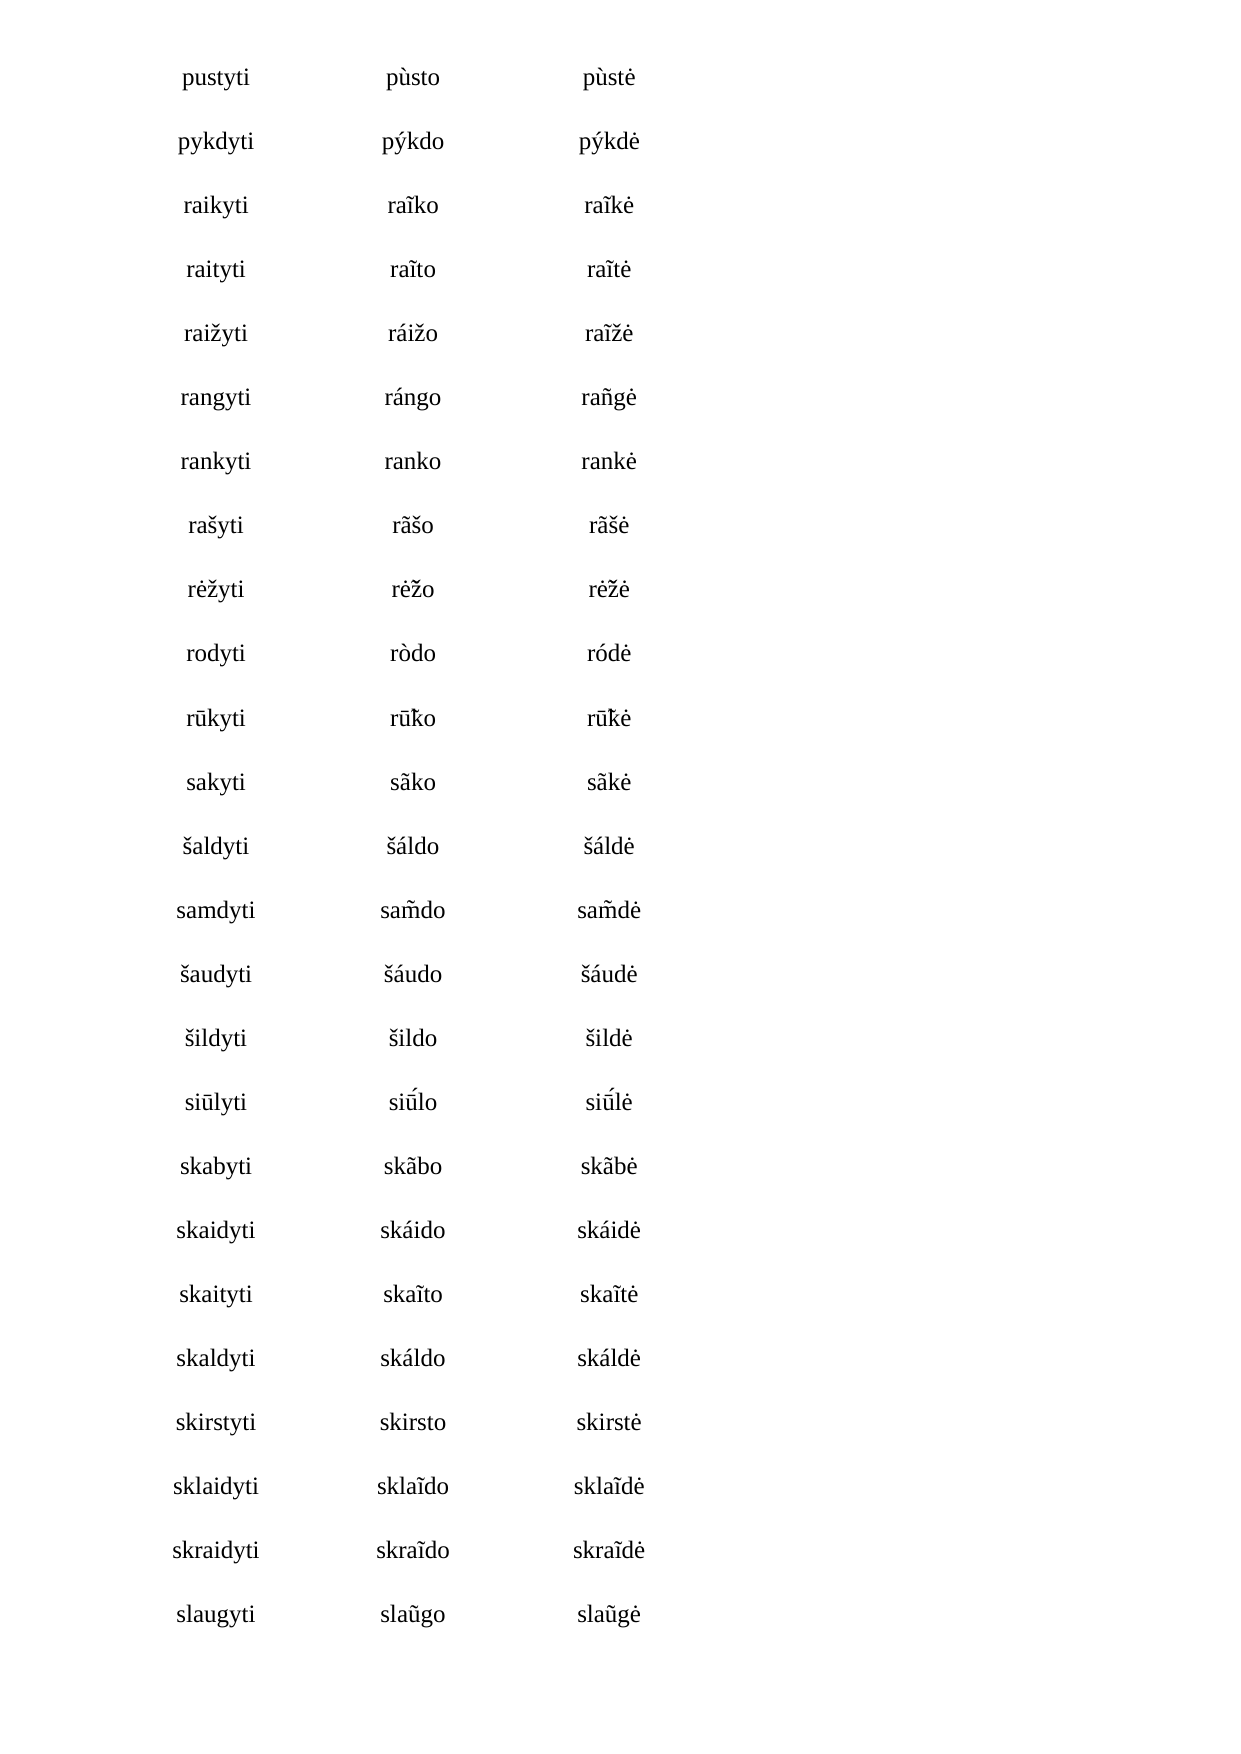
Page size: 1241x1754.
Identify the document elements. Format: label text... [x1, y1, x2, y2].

table_cell rodyti [118, 636, 313, 700]
table_cell raĩto [314, 251, 512, 315]
table_cell šáldo [314, 828, 512, 892]
table_cell sklaĩdo [314, 1469, 512, 1532]
table_cell [712, 764, 1120, 828]
table_cell ranko [314, 444, 512, 507]
table_cell siū́lo [314, 1084, 512, 1148]
table_cell samdyti [118, 892, 313, 956]
table_cell šáudė [512, 956, 712, 1020]
table_cell rankė [512, 444, 712, 507]
table_cell skáidė [512, 1212, 712, 1276]
table_cell sam̃dė [512, 892, 712, 956]
table_cell [712, 1020, 1120, 1084]
table_cell [712, 892, 1120, 956]
table_cell slaũgo [314, 1597, 512, 1661]
table_cell [712, 1533, 1120, 1597]
table_cell raityti [118, 251, 313, 315]
table_cell rū̃kė [512, 700, 712, 764]
table_cell slaũgė [512, 1597, 712, 1661]
table_cell skabyti [118, 1148, 313, 1212]
table_cell [712, 1148, 1120, 1212]
table_cell slaugyti [118, 1597, 313, 1661]
table_cell skãbo [314, 1148, 512, 1212]
table_cell sakyti [118, 764, 313, 828]
table_cell [712, 1404, 1120, 1468]
table_cell pykdyti [118, 123, 313, 187]
table_cell šildyti [118, 1020, 313, 1084]
table_cell [712, 1597, 1120, 1661]
table_cell skãbė [512, 1148, 712, 1212]
table_cell rašyti [118, 508, 313, 572]
table_cell [712, 828, 1120, 892]
table_cell šildo [314, 1020, 512, 1084]
table_cell [712, 251, 1120, 315]
table_cell rángo [314, 379, 512, 443]
table_cell [712, 572, 1120, 636]
table_cell skaityti [118, 1276, 313, 1340]
table_cell pùsto [314, 59, 512, 123]
table_cell raĩko [314, 187, 512, 251]
table_cell [712, 444, 1120, 507]
table_cell sam̃do [314, 892, 512, 956]
table_cell [712, 1084, 1120, 1148]
table_cell šáudo [314, 956, 512, 1020]
table_cell skáido [314, 1212, 512, 1276]
table_cell skraĩdo [314, 1533, 512, 1597]
table_cell skaĩto [314, 1276, 512, 1340]
table_cell rėžyti [118, 572, 313, 636]
table_cell [712, 508, 1120, 572]
table_cell rūkyti [118, 700, 313, 764]
table_cell [712, 636, 1120, 700]
table_cell [712, 1212, 1120, 1276]
table_cell ráižo [314, 315, 512, 379]
table_cell rankyti [118, 444, 313, 507]
table_cell pýkdė [512, 123, 712, 187]
table_cell skraĩdė [512, 1533, 712, 1597]
table_cell skaidyti [118, 1212, 313, 1276]
table_cell raižyti [118, 315, 313, 379]
table_cell [712, 956, 1120, 1020]
table_cell sklaĩdė [512, 1469, 712, 1532]
table_cell raikyti [118, 187, 313, 251]
table_cell skirstyti [118, 1404, 313, 1468]
table_cell ròdo [314, 636, 512, 700]
table_cell pýkdo [314, 123, 512, 187]
table_cell rė̃žė [512, 572, 712, 636]
table_cell raĩtė [512, 251, 712, 315]
table_cell [712, 1276, 1120, 1340]
table_cell skraidyti [118, 1533, 313, 1597]
table_cell siū́lė [512, 1084, 712, 1148]
table_cell [712, 315, 1120, 379]
table_cell skáldė [512, 1340, 712, 1404]
table_cell skaĩtė [512, 1276, 712, 1340]
table_cell sklaidyti [118, 1469, 313, 1532]
table_cell rañgė [512, 379, 712, 443]
table_cell šaldyti [118, 828, 313, 892]
table_cell rãšo [314, 508, 512, 572]
table_cell [712, 123, 1120, 187]
table_cell sãko [314, 764, 512, 828]
table_cell pustyti [118, 59, 313, 123]
table_cell šaudyti [118, 956, 313, 1020]
table_cell rangyti [118, 379, 313, 443]
table_cell [712, 1340, 1120, 1404]
table_cell raĩkė [512, 187, 712, 251]
table_cell [712, 1469, 1120, 1532]
table_cell raĩžė [512, 315, 712, 379]
table_cell [712, 700, 1120, 764]
table_cell skaldyti [118, 1340, 313, 1404]
table_cell skirstė [512, 1404, 712, 1468]
table_cell skirsto [314, 1404, 512, 1468]
table_cell [712, 59, 1120, 123]
table_cell pùstė [512, 59, 712, 123]
table_cell [712, 379, 1120, 443]
table_cell siūlyti [118, 1084, 313, 1148]
table_cell rū̃ko [314, 700, 512, 764]
table_cell [712, 187, 1120, 251]
table_cell rãšė [512, 508, 712, 572]
table_cell skáldo [314, 1340, 512, 1404]
table_cell rė̃žo [314, 572, 512, 636]
table_cell ródė [512, 636, 712, 700]
table_cell sãkė [512, 764, 712, 828]
table_cell šáldė [512, 828, 712, 892]
table_cell šildė [512, 1020, 712, 1084]
